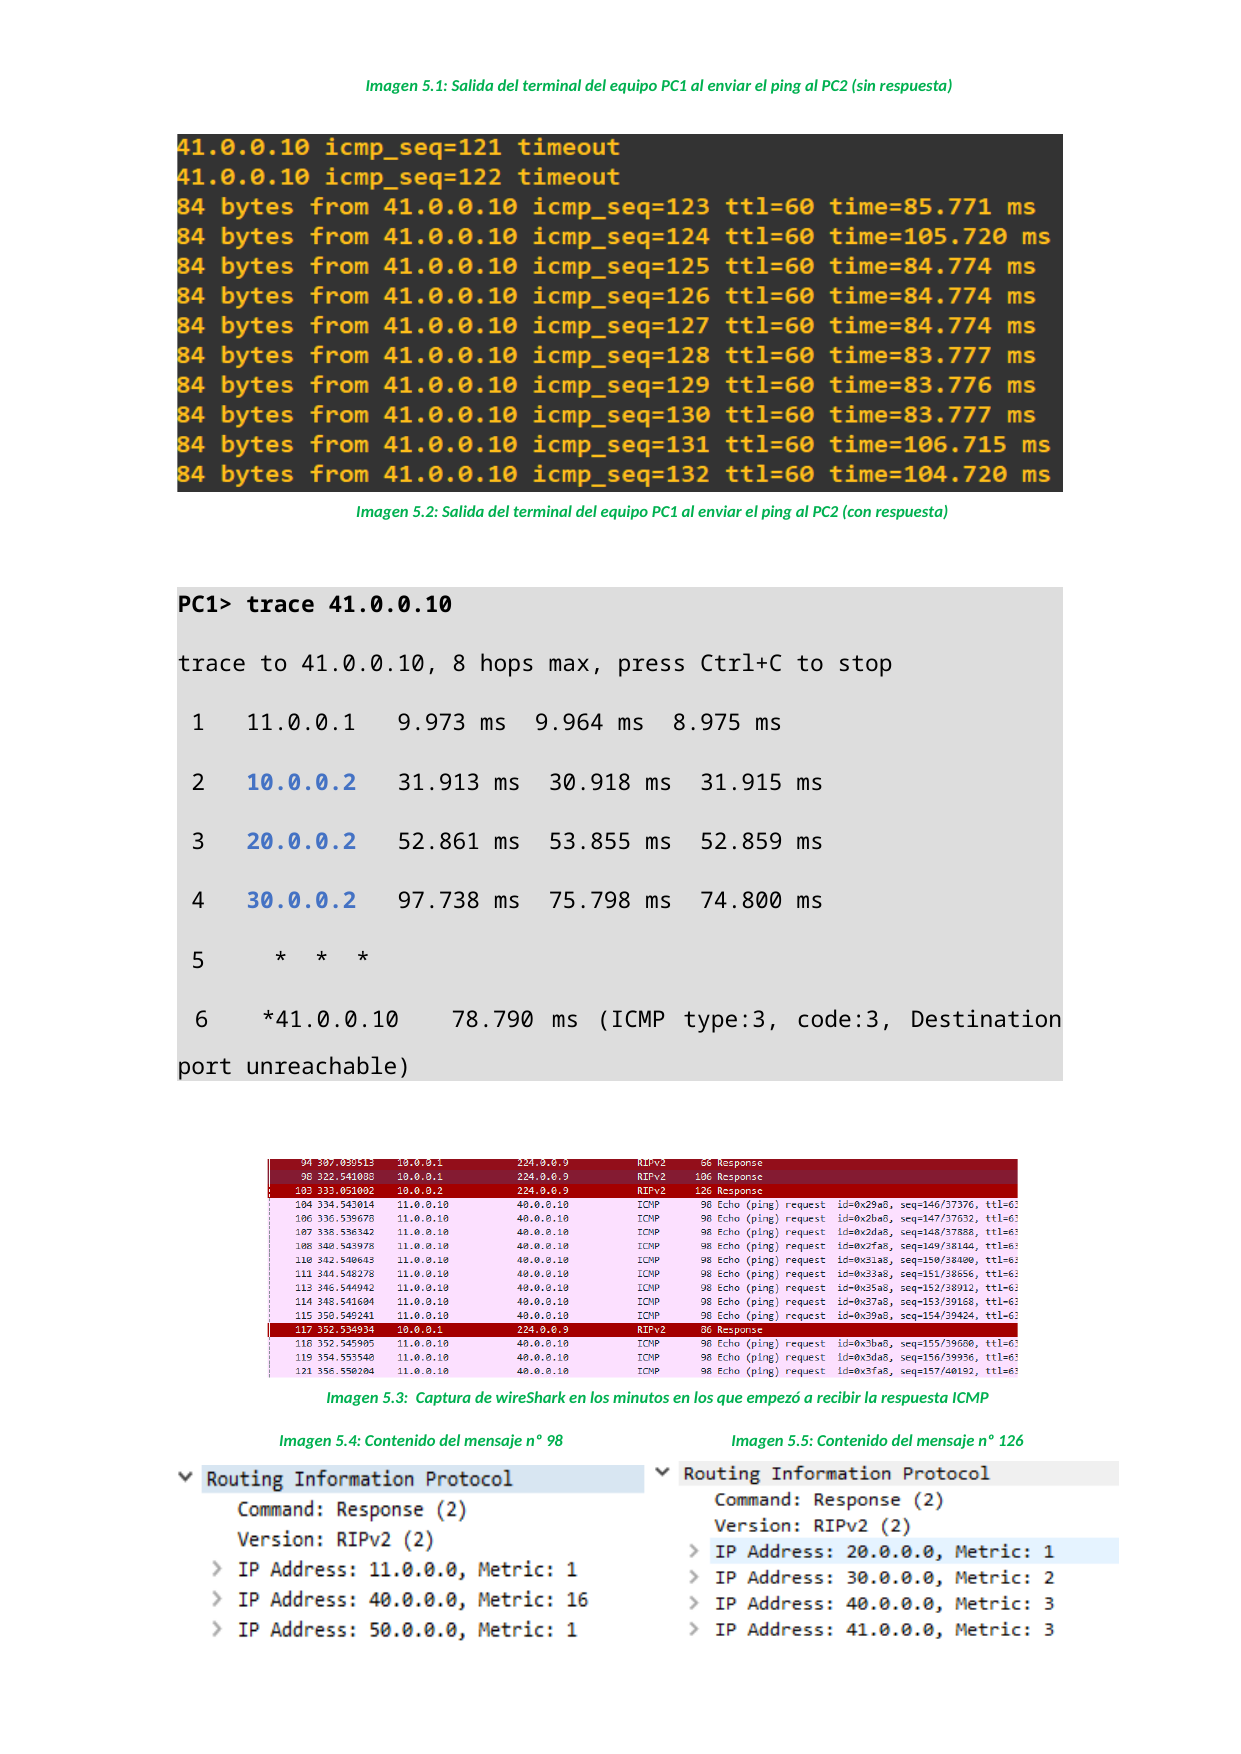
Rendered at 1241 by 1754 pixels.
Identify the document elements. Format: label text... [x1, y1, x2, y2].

text 1 11.0.0.1 9.973 ms 9.964 ms 8.975 ms [177, 706, 1063, 737]
text trace to 41.0.0.10, 8 hops max, press Ctrl+C to stop [177, 647, 1063, 678]
text Imagen 5.1: Salida del terminal del equipo PC1 al enviar el ping al PC2 (sin respuesta) [215, 75, 1063, 95]
text 3 20.0.0.2 52.861 ms 53.855 ms 52.859 ms [177, 825, 1063, 856]
text 6 *41.0.0.10 78.790 ms (ICMP type:3, code:3, Destination port unreachable) [177, 1003, 1063, 1081]
text [326, 118, 1063, 134]
text Imagen 5.4: Contenido del mensaje nº 98 Imagen 5.5: Contenido del mensaje nº 126 [177, 1431, 1063, 1451]
text PC1> trace 41.0.0.10 [177, 587, 1063, 619]
text 4 30.0.0.2 97.738 ms 75.798 ms 74.800 ms [177, 884, 1063, 916]
text 2 10.0.0.2 31.913 ms 30.918 ms 31.915 ms [177, 766, 1063, 797]
text Imagen 5.3: Captura de wireShark en los minutos en los que empezó a recibir la respuesta ICMP [326, 1164, 1063, 1408]
text Imagen 5.2: Salida del terminal del equipo PC1 al enviar el ping al PC2 (con respuesta) [326, 492, 1063, 522]
text 5 * * * [177, 944, 1063, 975]
